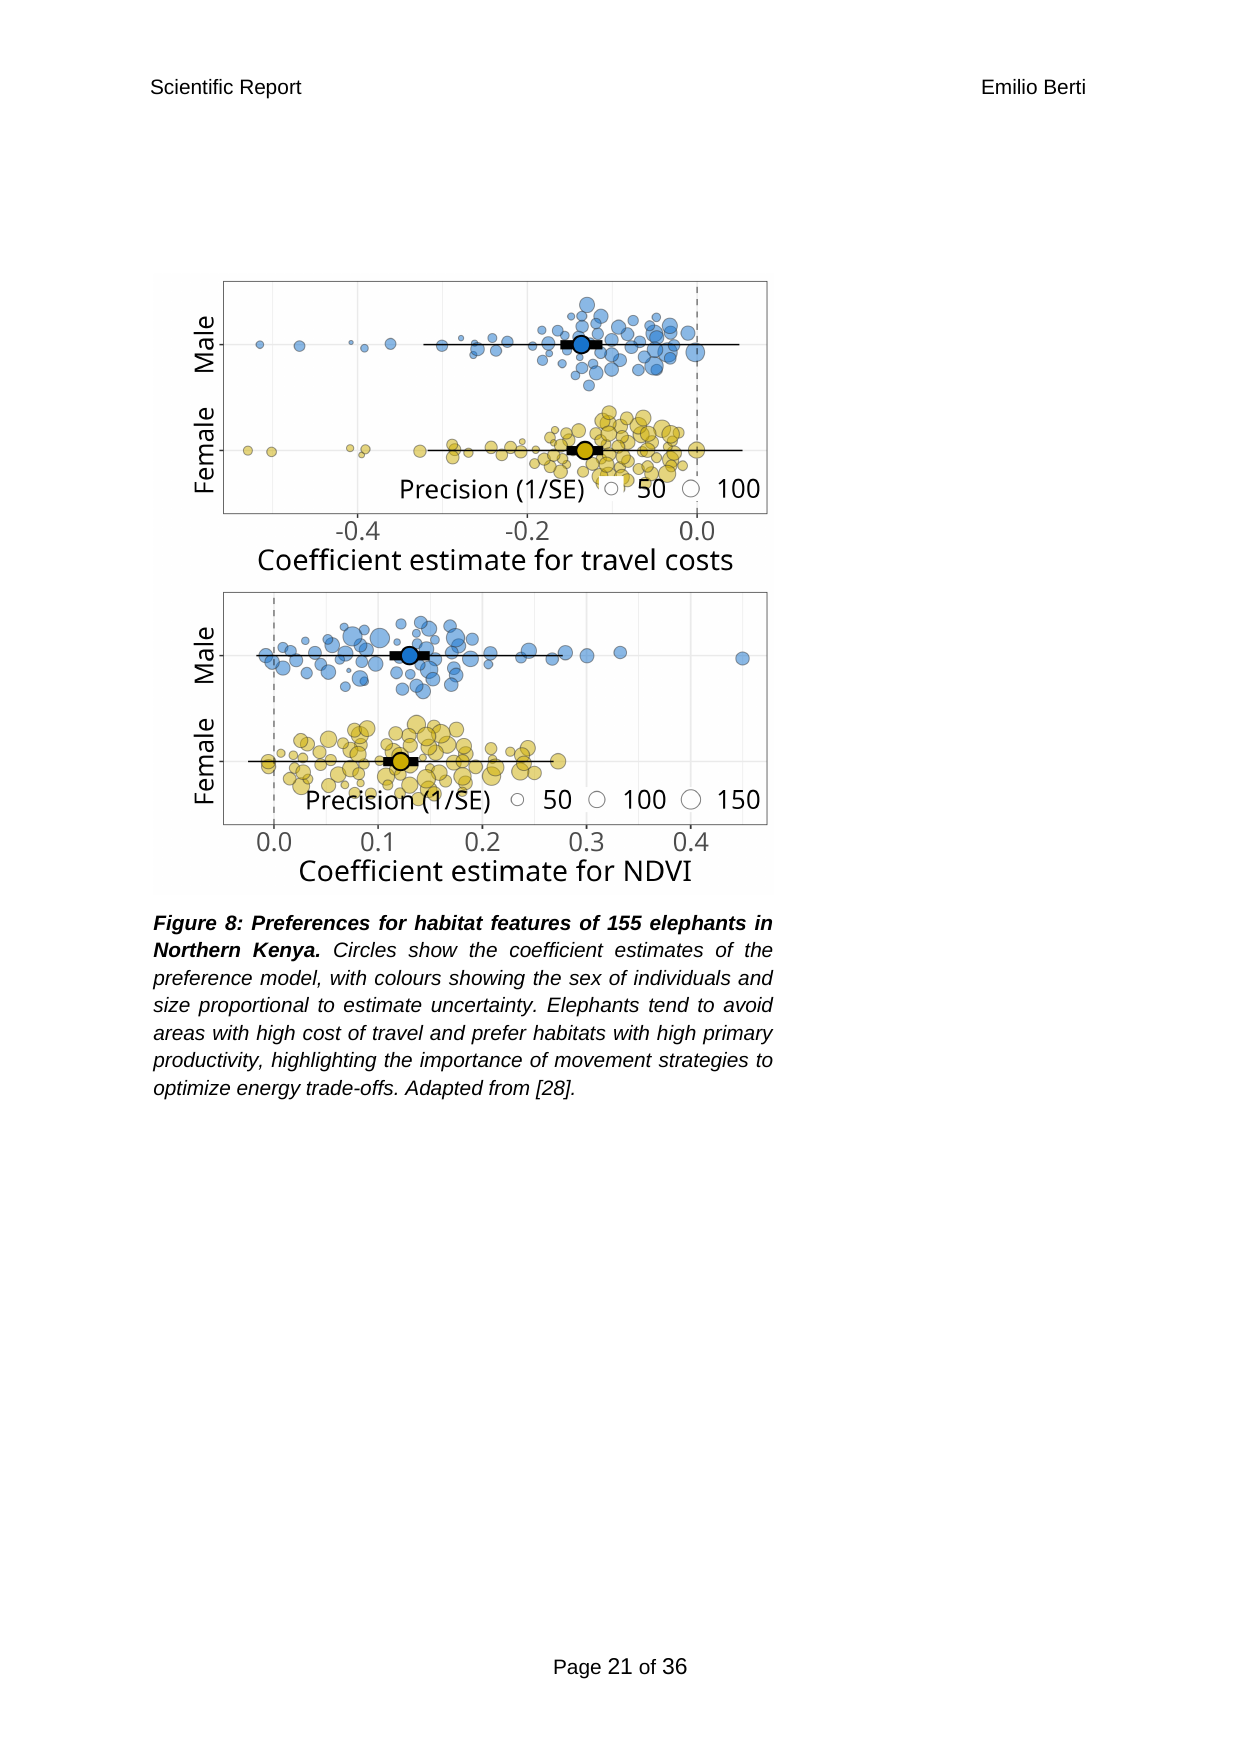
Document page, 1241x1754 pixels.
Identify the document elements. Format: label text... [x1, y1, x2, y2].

picture [153, 273, 775, 895]
text Figure 8: Preferences for habitat features of 155 elephants in Northern Kenya. Circles show the coefficient estimates of the preference model, with colours showing the sex of individuals and size proportional to estimate uncertainty. Elephants tend to avoid areas with high cost of travel and prefer habitats with high primary productivity, highlighting the importance of movement strategies to optimize energy trade-offs. Adapted from [28]. [153, 895, 774, 1099]
